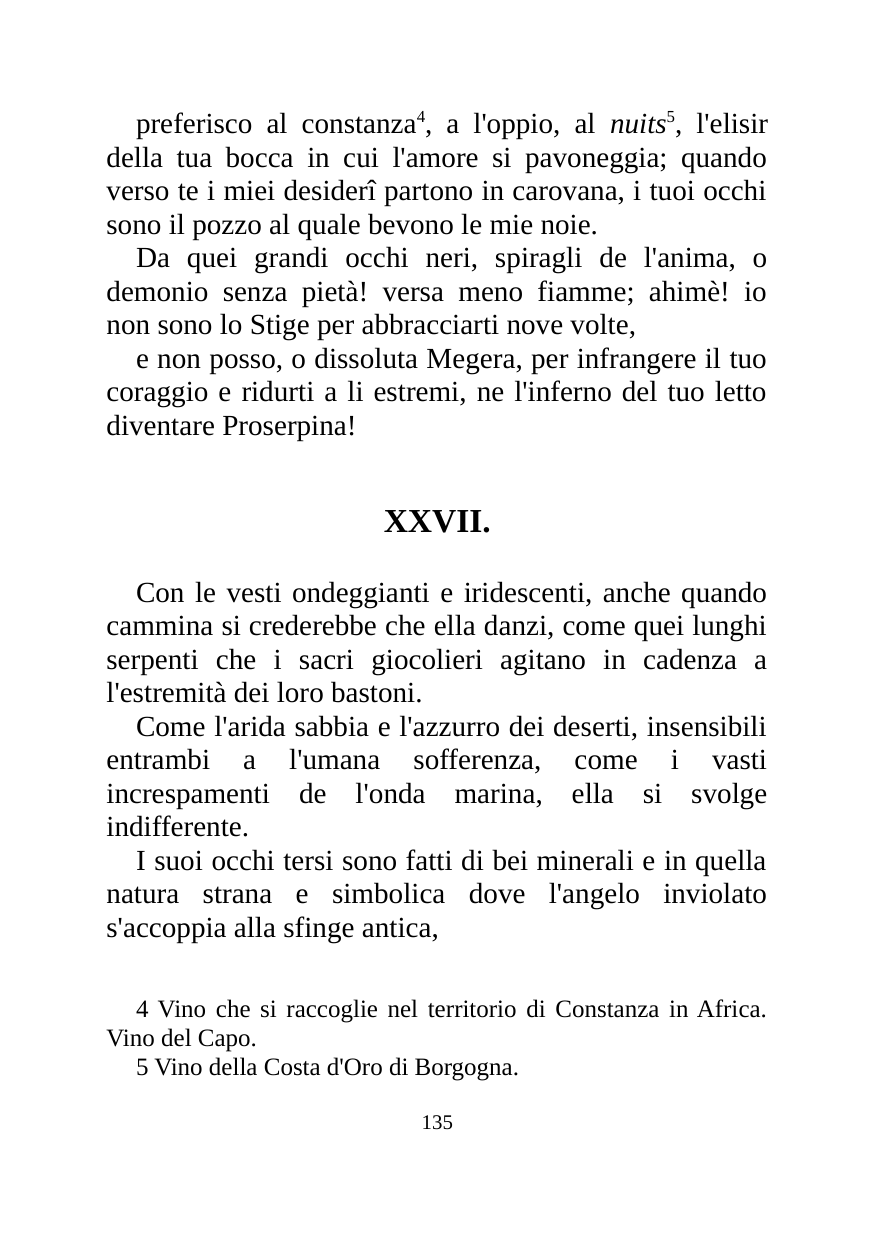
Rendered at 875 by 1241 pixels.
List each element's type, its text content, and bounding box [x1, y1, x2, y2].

text Con le vesti ondeggianti e iridescenti, anche quando cammina si crederebbe che ella danzi, come quei lunghi serpenti che i sacri giocolieri agitano in cadenza a l'estremità dei loro bastoni. [106, 575, 768, 709]
text I suoi occhi tersi sono fatti di bei minerali e in quella natura strana e simbolica dove l'angelo inviolato s'accoppia alla sfinge antica, [106, 843, 768, 944]
text Da quei grandi occhi neri, spiragli de l'anima, o demonio senza pietà! versa meno fiamme; ahimè! io non sono lo Stige per abbracciarti nove volte, [106, 240, 768, 341]
text Vino che si raccoglie nel territorio di Constanza in Africa. Vino del Capo. [106, 994, 768, 1052]
text e non posso, o dissoluta Megera, per infrangere il tuo coraggio e ridurti a li estremi, ne l'inferno del tuo letto diventare Proserpina! [106, 341, 768, 442]
subtitle XXVII. [106, 501, 768, 539]
text Come l'arida sabbia e l'azzurro dei deserti, insensibili entrambi a l'umana sofferenza, come i vasti increspamenti de l'onda marina, ella si svolge indifferente. [106, 709, 768, 843]
text Vino della Costa d'Oro di Borgogna. [106, 1052, 768, 1080]
text preferisco al constanza, a l'oppio, al nuits, l'elisir della tua bocca in cui l'amore si pavoneggia; quando verso te i miei desiderî partono in carovana, i tuoi occhi sono il pozzo al quale bevono le mie noie. [106, 106, 768, 240]
